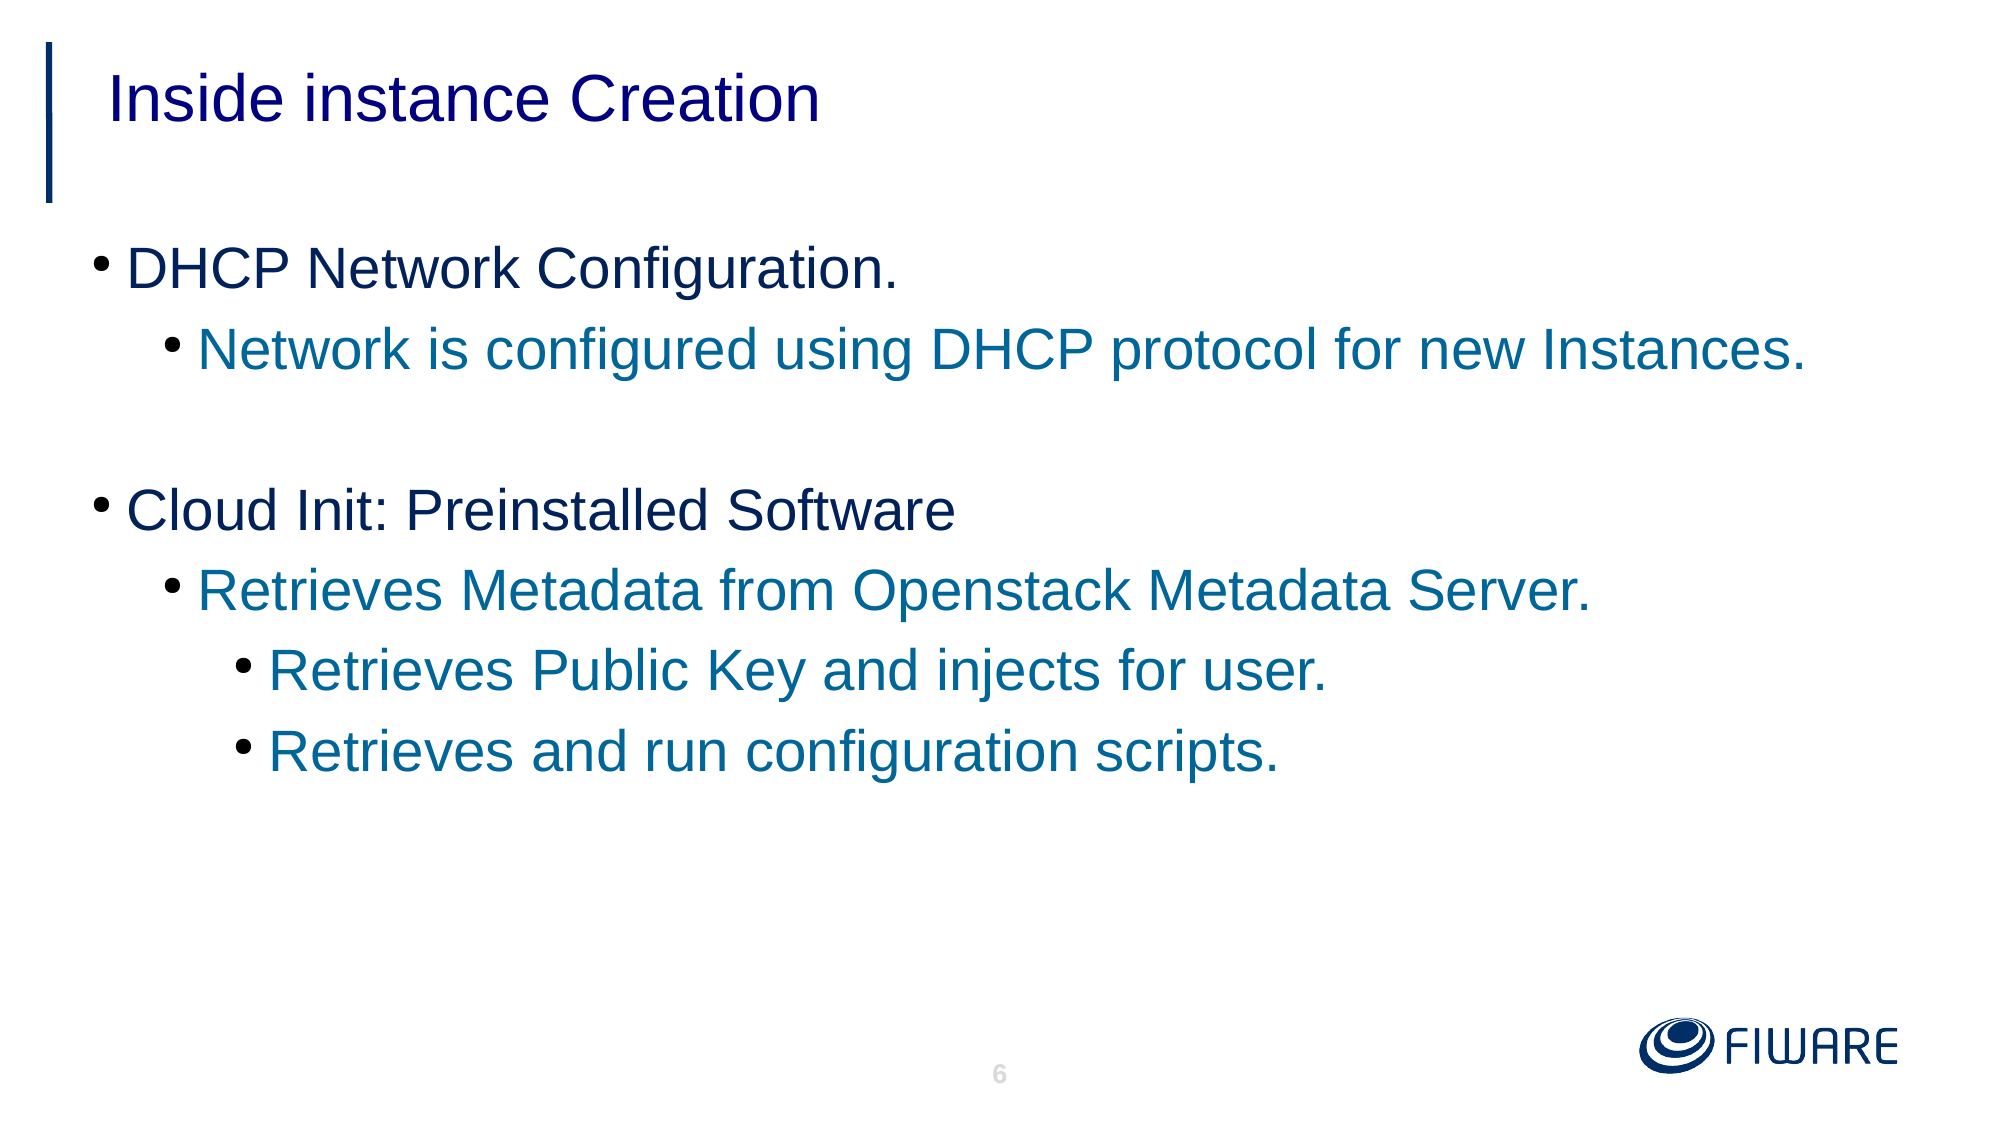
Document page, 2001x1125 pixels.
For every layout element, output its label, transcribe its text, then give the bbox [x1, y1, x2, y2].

slide_number [887, 1042, 1113, 1103]
text_box DHCP Network Configuration. Network is configured using DHCP protocol for new Instances. Cloud Init: Preinstalled Software Retrieves Metadata from Openstack Metadata Server. Retrieves Public Key and injects for user. Retrieves and run configuration scripts. [76, 212, 1902, 791]
title Inside instance Creation [92, 47, 1704, 250]
picture [1635, 1012, 1905, 1077]
